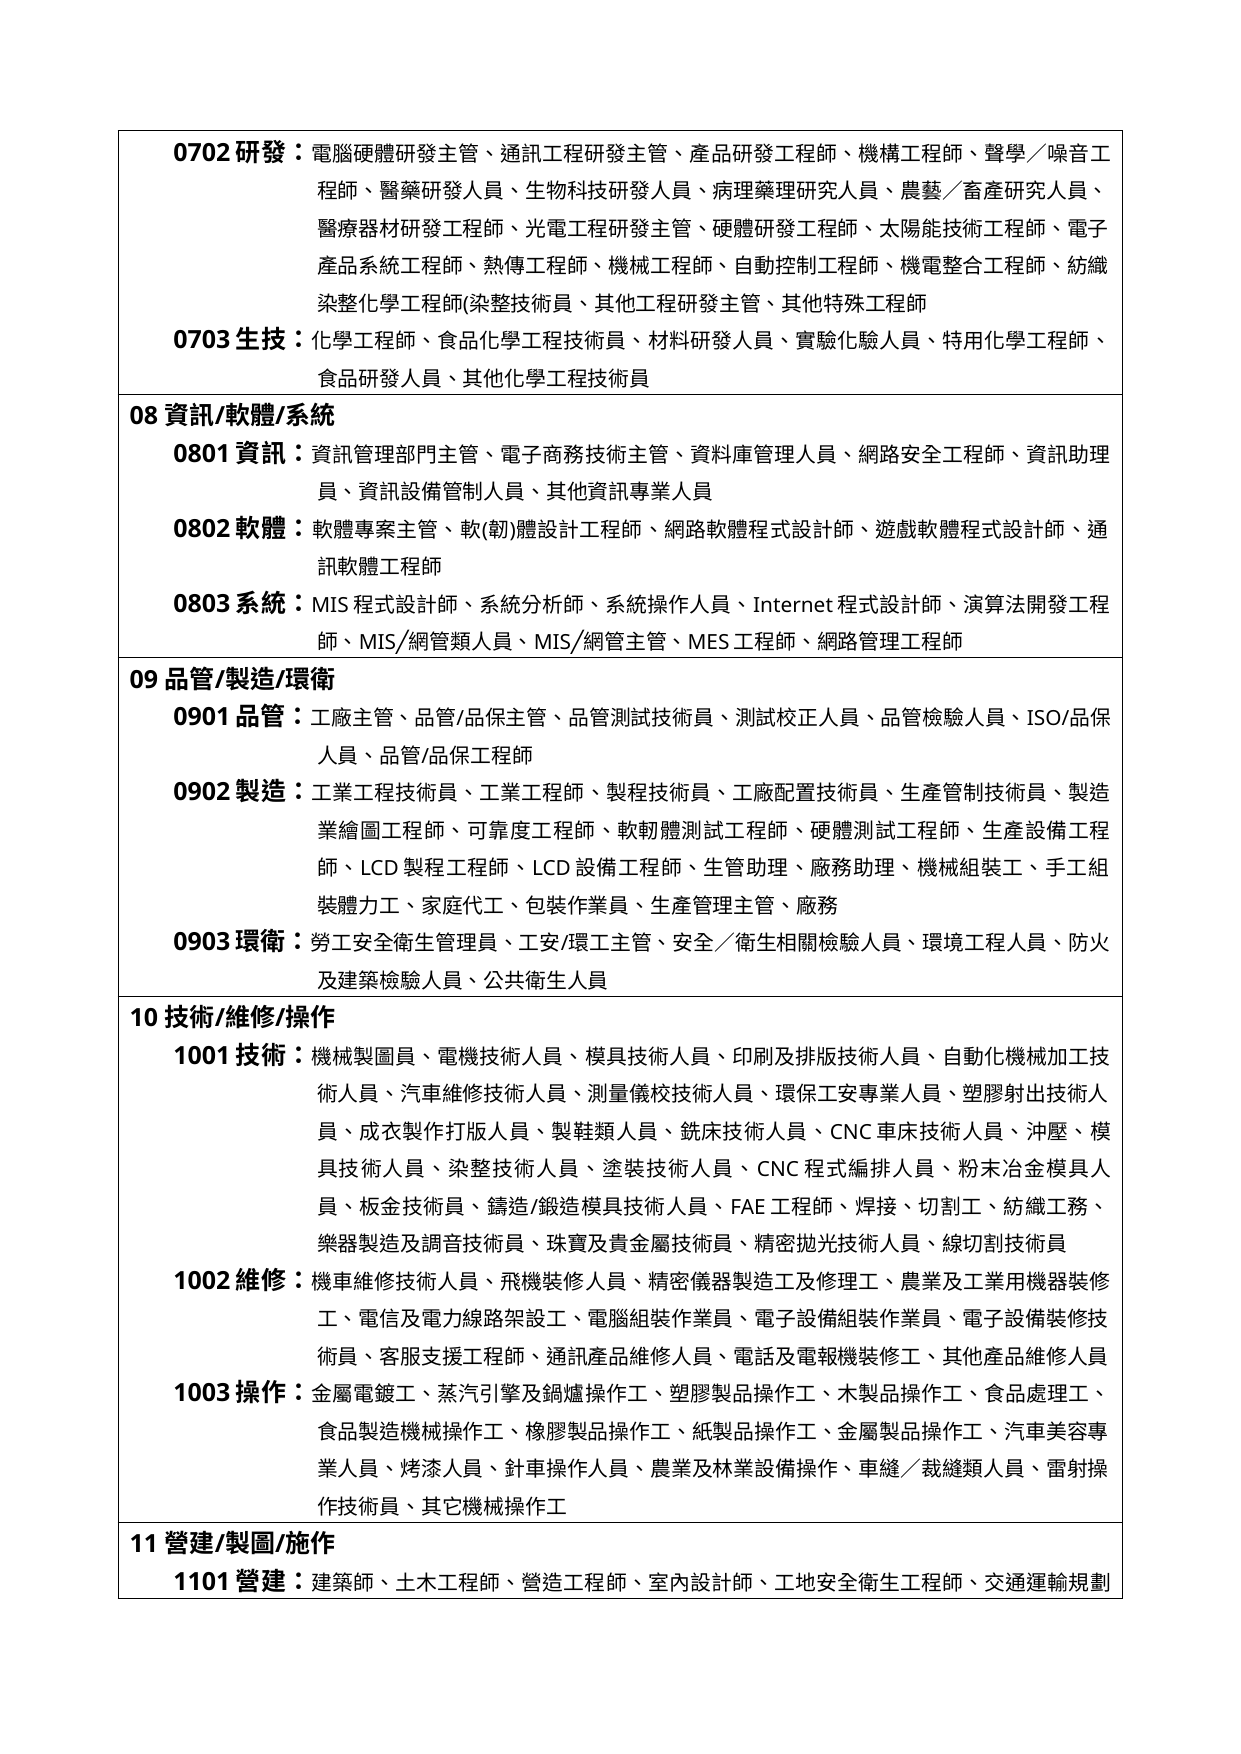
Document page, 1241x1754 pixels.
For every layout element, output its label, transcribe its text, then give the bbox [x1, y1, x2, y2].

table_cell 0702研發：電腦硬體研發主管、通訊工程研發主管、產品研發工程師、機構工程師、聲學／噪音工程師、醫藥研發人員、生物科技研發人員、病理藥理研究人員、農藝／畜產研究人員、醫療器材研發工程師、光電工程研發主管、硬體研發工程師、太陽能技術工程師、電子產品系統工程師、熱傳工程師、機械工程師、自動控制工程師、機電整合工程師、紡織染整化學工程師(染整技術員、其他工程研發主管、其他特殊工程師 0703生技：化學工程師、食品化學工程技術員、材料研發人員、實驗化驗人員、特用化學工程師、食品研發人員、其他化學工程技術員 [119, 131, 1122, 393]
table_cell 08 資訊/軟體/系統 0801資訊：資訊管理部門主管、電子商務技術主管、資料庫管理人員、網路安全工程師、資訊助理員、資訊設備管制人員、其他資訊專業人員 0802軟體：軟體專案主管、軟(韌)體設計工程師、網路軟體程式設計師、遊戲軟體程式設計師、通訊軟體工程師 0803系統：MIS程式設計師、系統分析師、系統操作人員、Internet程式設計師、演算法開發工程師、MIS╱網管類人員、MIS╱網管主管、MES工程師、網路管理工程師 [119, 395, 1122, 657]
table_cell 11 營建/製圖/施作 1101營建：建築師、土木工程師、營造工程師、室內設計師、工地安全衛生工程師、交通運輸規劃 [119, 1523, 1122, 1598]
table_cell 10 技術/維修/操作 1001技術：機械製圖員、電機技術人員、模具技術人員、印刷及排版技術人員、自動化機械加工技術人員、汽車維修技術人員、測量儀校技術人員、環保工安專業人員、塑膠射出技術人員、成衣製作打版人員、製鞋類人員、銑床技術人員、CNC車床技術人員、沖壓、模具技術人員、染整技術人員、塗裝技術人員、CNC程式編排人員、粉末冶金模具人員、板金技術員、鑄造/鍛造模具技術人員、FAE工程師、焊接、切割工、紡織工務、樂器製造及調音技術員、珠寶及貴金屬技術員、精密拋光技術人員、線切割技術員 1002維修：機車維修技術人員、飛機裝修人員、精密儀器製造工及修理工、農業及工業用機器裝修工、電信及電力線路架設工、電腦組裝作業員、電子設備組裝作業員、電子設備裝修技術員、客服支援工程師、通訊產品維修人員、電話及電報機裝修工、其他產品維修人員 1003操作：金屬電鍍工、蒸汽引擎及鍋爐操作工、塑膠製品操作工、木製品操作工、食品處理工、食品製造機械操作工、橡膠製品操作工、紙製品操作工、金屬製品操作工、汽車美容專業人員、烤漆人員、針車操作人員、農業及林業設備操作、車縫／裁縫類人員、雷射操作技術員、其它機械操作工 [119, 997, 1122, 1522]
table_cell 09 品管/製造/環衛 0901品管：工廠主管、品管/品保主管、品管測試技術員、測試校正人員、品管檢驗人員、ISO/品保人員、品管/品保工程師 0902製造：工業工程技術員、工業工程師、製程技術員、工廠配置技術員、生產管制技術員、製造業繪圖工程師、可靠度工程師、軟軔體測試工程師、硬體測試工程師、生產設備工程師、LCD製程工程師、LCD設備工程師、生管助理、廠務助理、機械組裝工、手工組裝體力工、家庭代工、包裝作業員、生產管理主管、廠務 0903環衛：勞工安全衛生管理員、工安/環工主管、安全／衛生相關檢驗人員、環境工程人員、防火及建築檢驗人員、公共衛生人員 [119, 658, 1122, 996]
